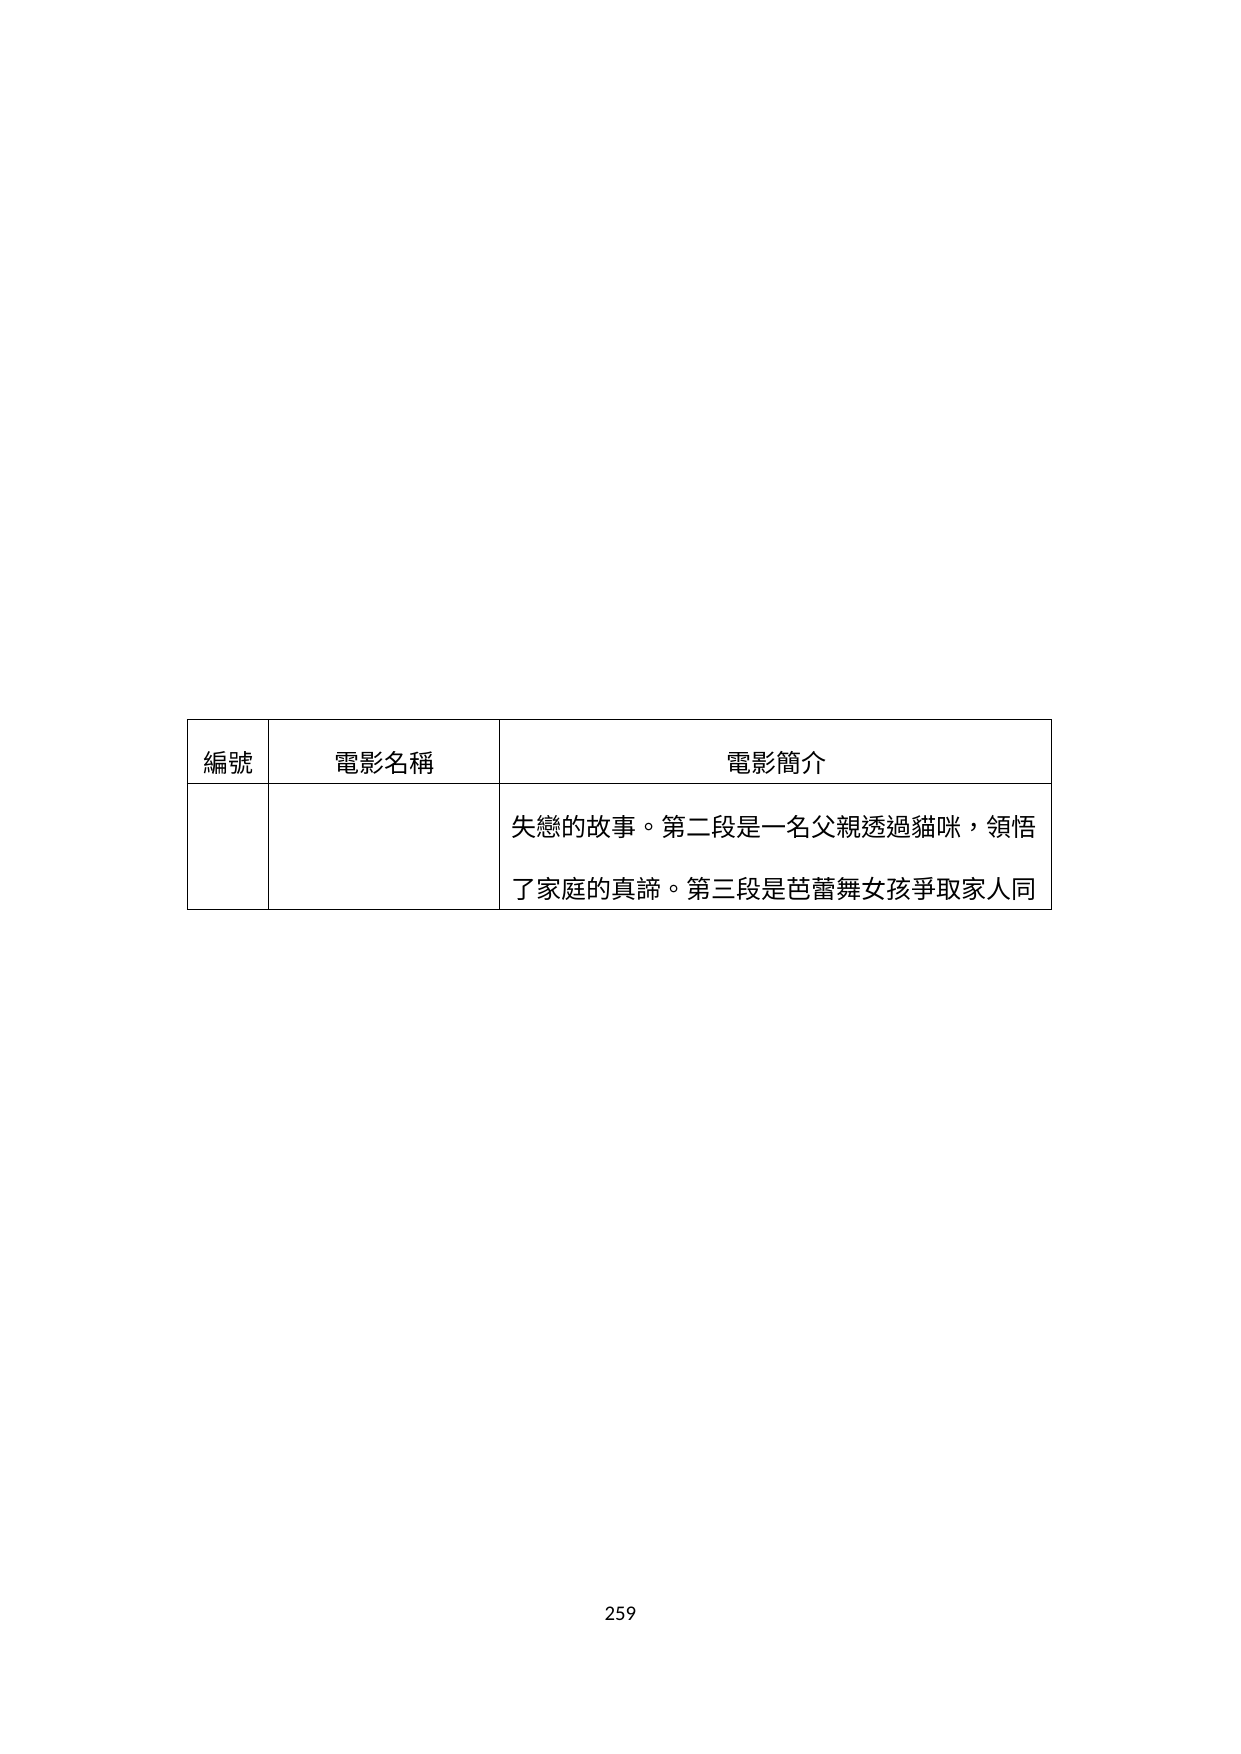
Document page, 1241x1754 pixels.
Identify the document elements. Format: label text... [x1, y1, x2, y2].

table_cell [188, 784, 268, 909]
table_cell 失戀的故事。第二段是一名父親透過貓咪，領悟了家庭的真諦。第三段是芭蕾舞女孩爭取家人同 [500, 784, 1051, 909]
table_cell [269, 784, 499, 909]
table_header 編號 [188, 720, 268, 783]
table_header 電影簡介 [500, 720, 1051, 783]
table_header 電影名稱 [269, 720, 499, 783]
